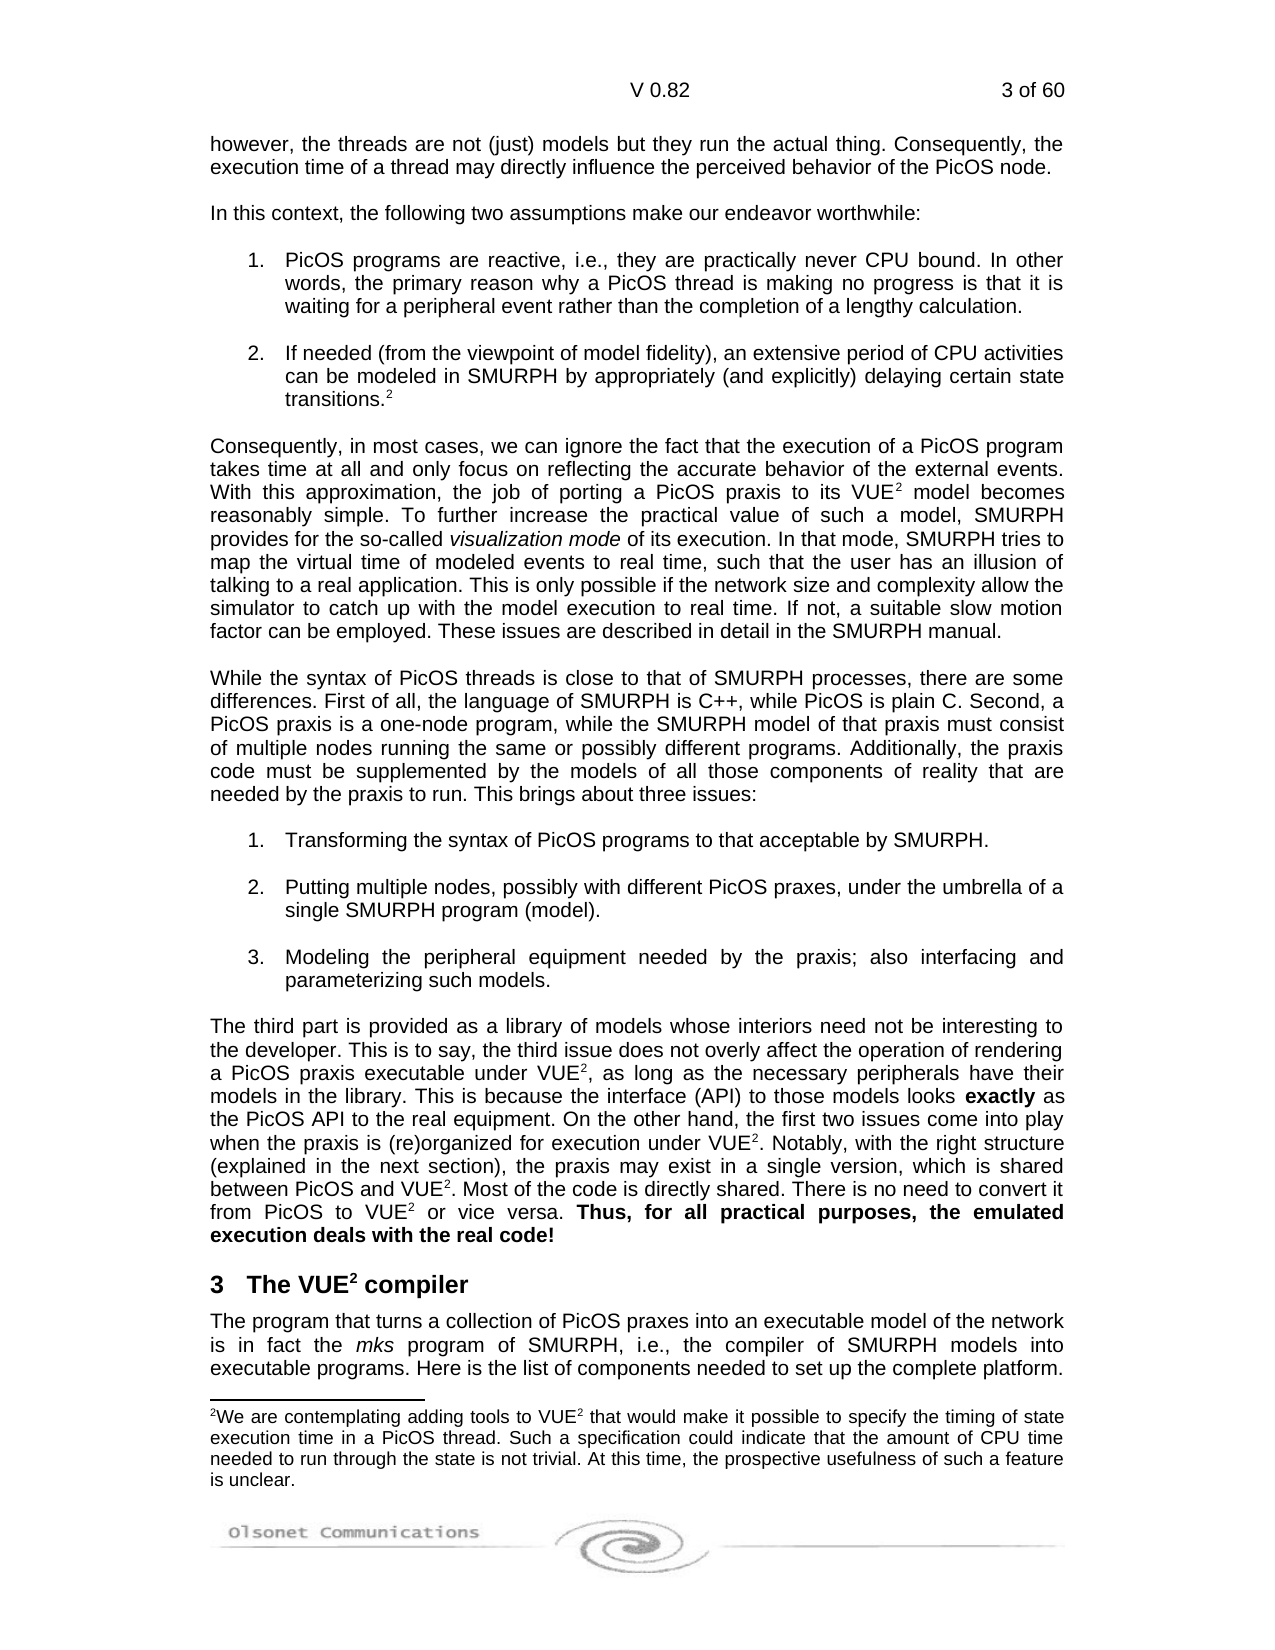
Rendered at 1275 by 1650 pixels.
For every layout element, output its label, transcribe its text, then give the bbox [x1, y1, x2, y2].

list PicOS programs are reactive, i.e., they are practically never CPU bound. In other words, the primary reason why a PicOS thread is making no progress is that it is waiting for a peripheral event rather than the completion of a lengthy calculation. [247, 248, 1065, 318]
text The third part is provided as a library of models whose interiors need not be interesting to the developer. This is to say, the third issue does not overly affect the operation of rendering a PicOS praxis executable under VUE2, as long as the necessary peripherals have their models in the library. This is because the interface (API) to those models looks exactly as the PicOS API to the real equipment. On the other hand, the first two issues come into play when the praxis is (re)organized for execution under VUE2. Notably, with the right structure (explained in the next section), the praxis may exist in a single version, which is shared between PicOS and VUE2. Most of the code is directly shared. There is no need to convert it from PicOS to VUE2 or vice versa. Thus, for all practical purposes, the emulated execution deals with the real code! [210, 1015, 1065, 1247]
text In this context, the following two assumptions make our endeavor worthwhile: [210, 202, 1065, 225]
text The program that turns a collection of PicOS praxes into an executable model of the network is in fact the mks program of SMURPH, i.e., the compiler of SMURPH models into executable programs. Here is the list of components needed to set up the complete platform. [210, 1310, 1065, 1380]
text Consequently, in most cases, we can ignore the fact that the execution of a PicOS program takes time at all and only focus on reflecting the accurate behavior of the external events. With this approximation, the job of porting a PicOS praxis to its VUE2 model becomes reasonably simple. To further increase the practical value of such a model, SMURPH provides for the so-called visualization mode of its execution. In that mode, SMURPH tries to map the virtual time of modeled events to real time, such that the user has an illusion of talking to a real application. This is only possible if the network size and complexity allow the simulator to catch up with the model execution to real time. If not, a suitable slow motion factor can be employed. These issues are described in detail in the SMURPH manual. [210, 434, 1065, 643]
list Putting multiple nodes, possibly with different PicOS praxes, under the umbrella of a single SMURPH program (model). [247, 876, 1065, 922]
list If needed (from the viewpoint of model fidelity), an extensive period of CPU activities can be modeled in SMURPH by appropriately (and explicitly) delaying certain state transitions. [247, 341, 1065, 411]
subtitle The VUE2 compiler [210, 1270, 1065, 1298]
list We are contemplating adding tools to VUE2 that would make it possible to specify the timing of state execution time in a PicOS thread. Such a specification could indicate that the amount of CPU time needed to run through the state is not trivial. At this time, the prospective usefulness of such a feature is unclear. [210, 1406, 1065, 1490]
text While the syntax of PicOS threads is close to that of SMURPH processes, there are some differences. First of all, the language of SMURPH is C++, while PicOS is plain C. Second, a PicOS praxis is a one-node program, while the SMURPH model of that praxis must consist of multiple nodes running the same or possibly different programs. Additionally, the praxis code must be supplemented by the models of all those components of reality that are needed by the praxis to run. This brings about three issues: [210, 666, 1065, 806]
picture [210, 1504, 1065, 1596]
text however, the threads are not (just) models but they run the actual thing. Consequently, the execution time of a thread may directly influence the perceived behavior of the PicOS node. [210, 132, 1065, 179]
list Modeling the peripheral equipment needed by the praxis; also interfacing and parameterizing such models. [247, 945, 1065, 992]
list Transforming the syntax of PicOS programs to that acceptable by SMURPH. [247, 829, 1065, 852]
